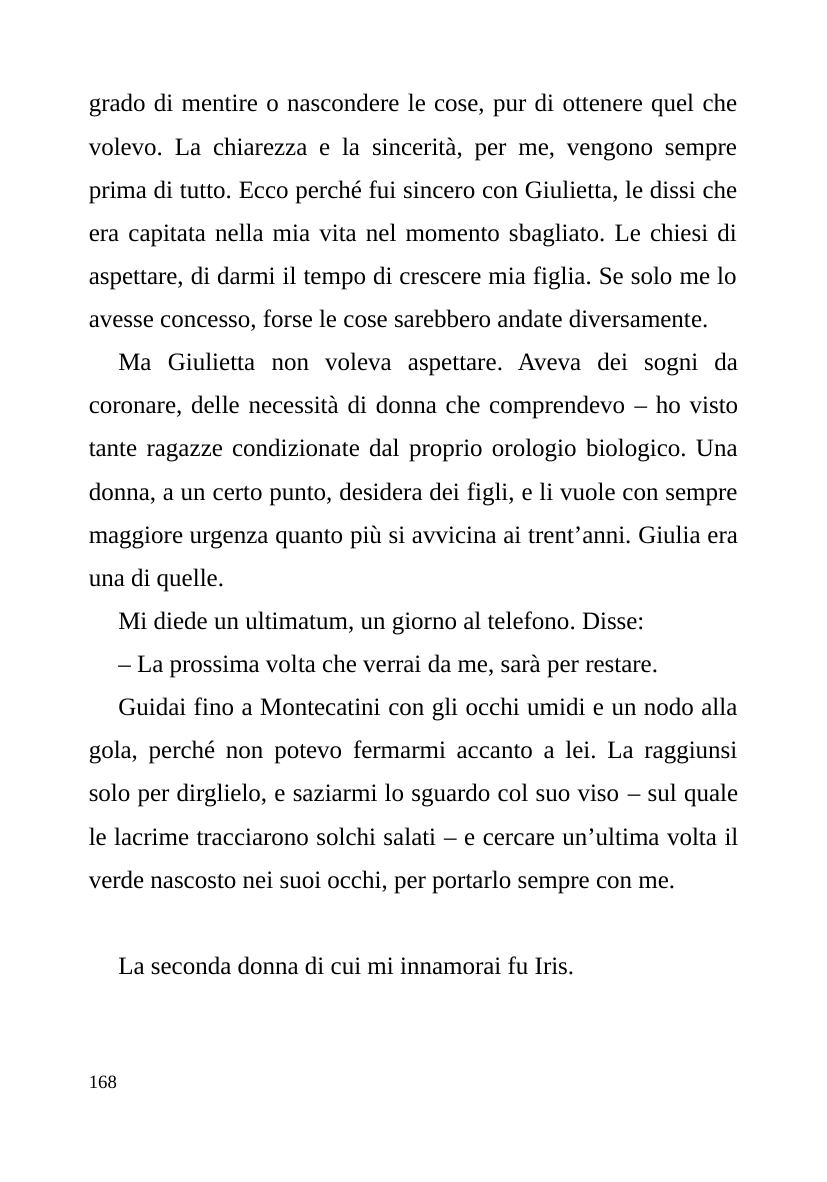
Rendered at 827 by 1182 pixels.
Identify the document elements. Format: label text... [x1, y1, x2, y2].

text Ma Giulietta non voleva aspettare. Aveva dei sogni da coronare, delle necessità di donna che comprendevo ‒ ho visto tante ragazze condizionate dal proprio orologio biologico. Una donna, a un certo punto, desidera dei figli, e li vuole con sempre maggiore urgenza quanto più si avvicina ai trent’anni. Giulia era una di quelle. [88, 347, 738, 592]
text Mi diede un ultimatum, un giorno al telefono. Disse: [88, 606, 738, 635]
text grado di mentire o nascondere le cose, pur di ottenere quel che volevo. La chiarezza e la sincerità, per me, vengono sempre prima di tutto. Ecco perché fui sincero con Giulietta, le dissi che era capitata nella mia vita nel momento sbagliato. Le chiesi di aspettare, di darmi il tempo di crescere mia figlia. Se solo me lo avesse concesso, forse le cose sarebbero andate diversamente. [88, 88, 738, 333]
text La seconda donna di cui mi innamorai fu Iris. [88, 951, 738, 980]
text Guidai fino a Montecatini con gli occhi umidi e un nodo alla gola, perché non potevo fermarmi accanto a lei. La raggiunsi solo per dirglielo, e saziarmi lo sguardo col suo viso ‒ sul quale le lacrime tracciarono solchi salati ‒ e cercare un’ultima volta il verde nascosto nei suoi occhi, per portarlo sempre con me. [88, 692, 738, 893]
text ‒ La prossima volta che verrai da me, sarà per restare. [88, 649, 738, 678]
